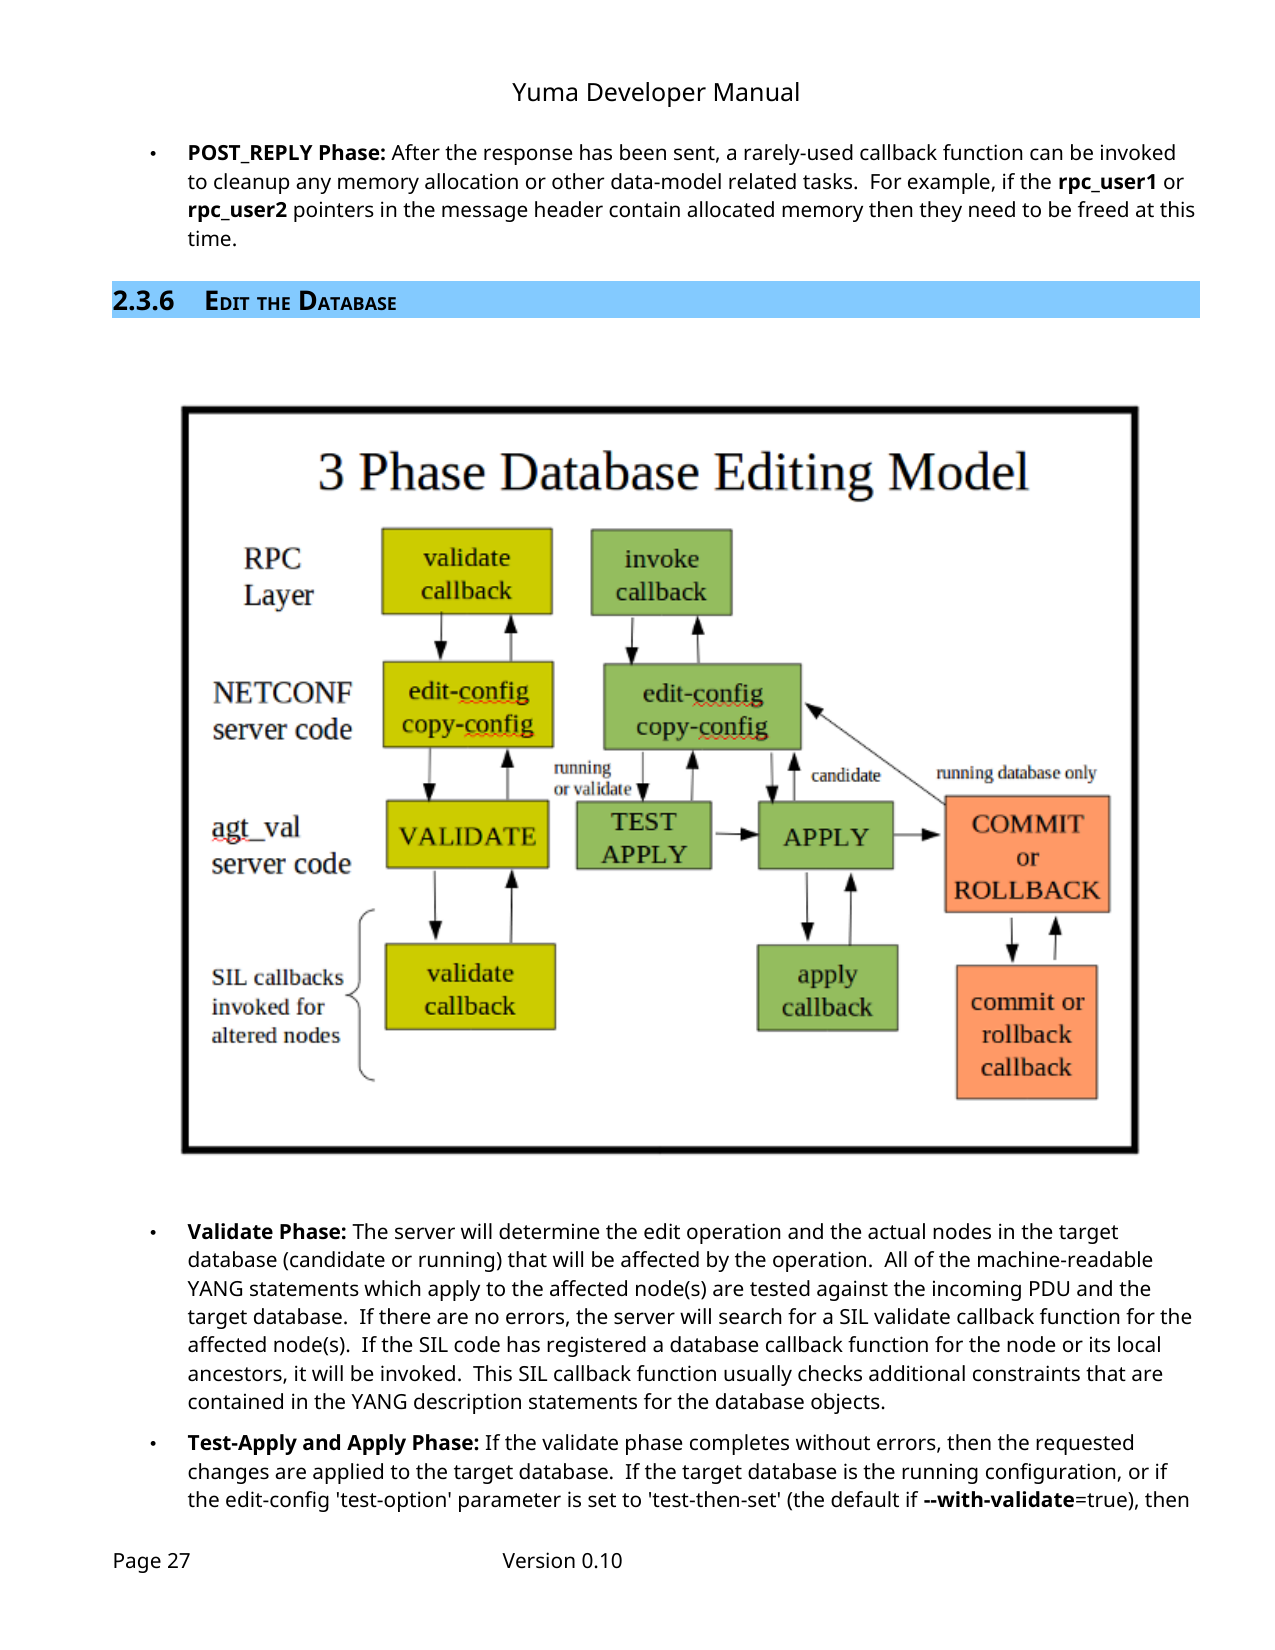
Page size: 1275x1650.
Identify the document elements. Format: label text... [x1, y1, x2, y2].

list Validate Phase: The server will determine the edit operation and the actual nodes in the target database (candidate or running) that will be affected by the operation. All of the machine-readable YANG statements which apply to the affected node(s) are tested against the incoming PDU and the target database. If there are no errors, the server will search for a SIL validate callback function for the affected node(s). If the SIL code has registered a database callback function for the node or its local ancestors, it will be invoked. This SIL callback function usually checks additional constraints that are contained in the YANG description statements for the database objects. [150, 1217, 1200, 1416]
list Test-Apply and Apply Phase: If the validate phase completes without errors, then the requested changes are applied to the target database. If the target database is the running configuration, or if the edit-config 'test-option' parameter is set to 'test-then-set' (the default if --with-validate=true), then [150, 1428, 1200, 1514]
list POST_REPLY Phase: After the response has been sent, a rarely-used callback function can be invoked to cleanup any memory allocation or other data-model related tasks. For example, if the rpc_user1 or rpc_user2 pointers in the message header contain allocated memory then they need to be freed at this time. [150, 138, 1200, 252]
picture [150, 388, 1163, 1176]
subtitle Edit the Database [112, 281, 1200, 318]
